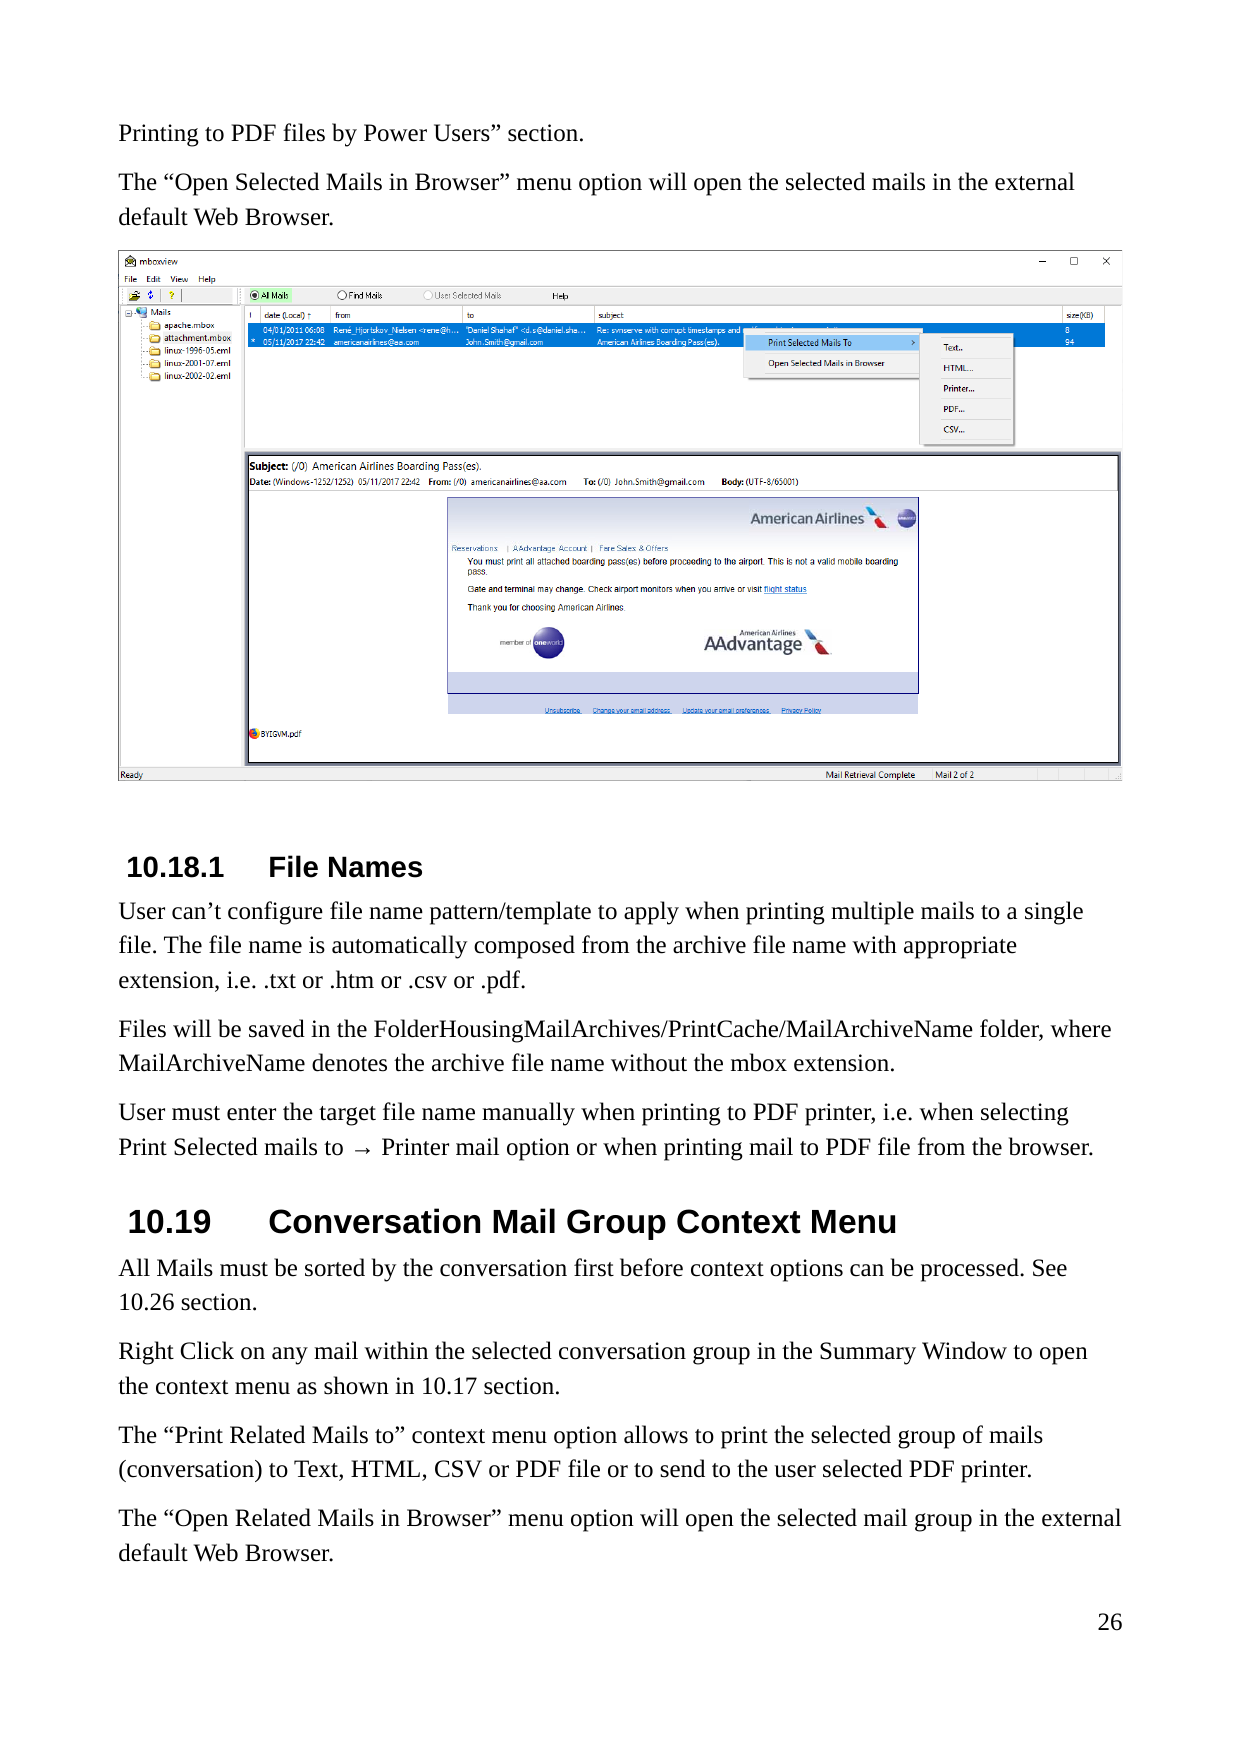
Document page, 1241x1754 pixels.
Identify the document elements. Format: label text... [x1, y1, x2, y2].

subtitle File Names [118, 849, 1122, 883]
text Files will be saved in the FolderHousingMailArchives/PrintCache/MailArchiveName folder, where MailArchiveName denotes the archive file name without the mbox extension. [118, 1014, 1122, 1077]
text The “Open Related Mails in Browser” menu option will open the selected mail group in the external default Web Browser. [118, 1503, 1122, 1567]
text Right Click on any mail within the selected conversation group in the Summary Window to open the context menu as shown in 10.17 section. [118, 1336, 1122, 1399]
text User must enter the target file name manually when printing to PDF printer, i.e. when selecting Print Selected mails to → Printer mail option or when printing mail to PDF file from the browser. [118, 1097, 1122, 1161]
subtitle Conversation Mail Group Context Menu [118, 1202, 1122, 1240]
text All Mails must be sorted by the conversation first before context options can be processed. See 10.26 section. [118, 1253, 1122, 1316]
text User can’t configure file name pattern/template to apply when printing multiple mails to a single file. The file name is automatically composed from the archive file name with appropriate extension, i.e. .txt or .htm or .csv or .pdf. [118, 896, 1122, 993]
text The “Open Selected Mails in Browser” menu option will open the selected mails in the external default Web Browser. [118, 167, 1122, 230]
text The “Print Related Mails to” context menu option allows to print the selected group of mails (conversation) to Text, HTML, CSV or PDF file or to send to the user selected PDF printer. [118, 1420, 1122, 1483]
text Printing to PDF files by Power Users” section. [118, 118, 1122, 147]
picture [118, 250, 1123, 781]
